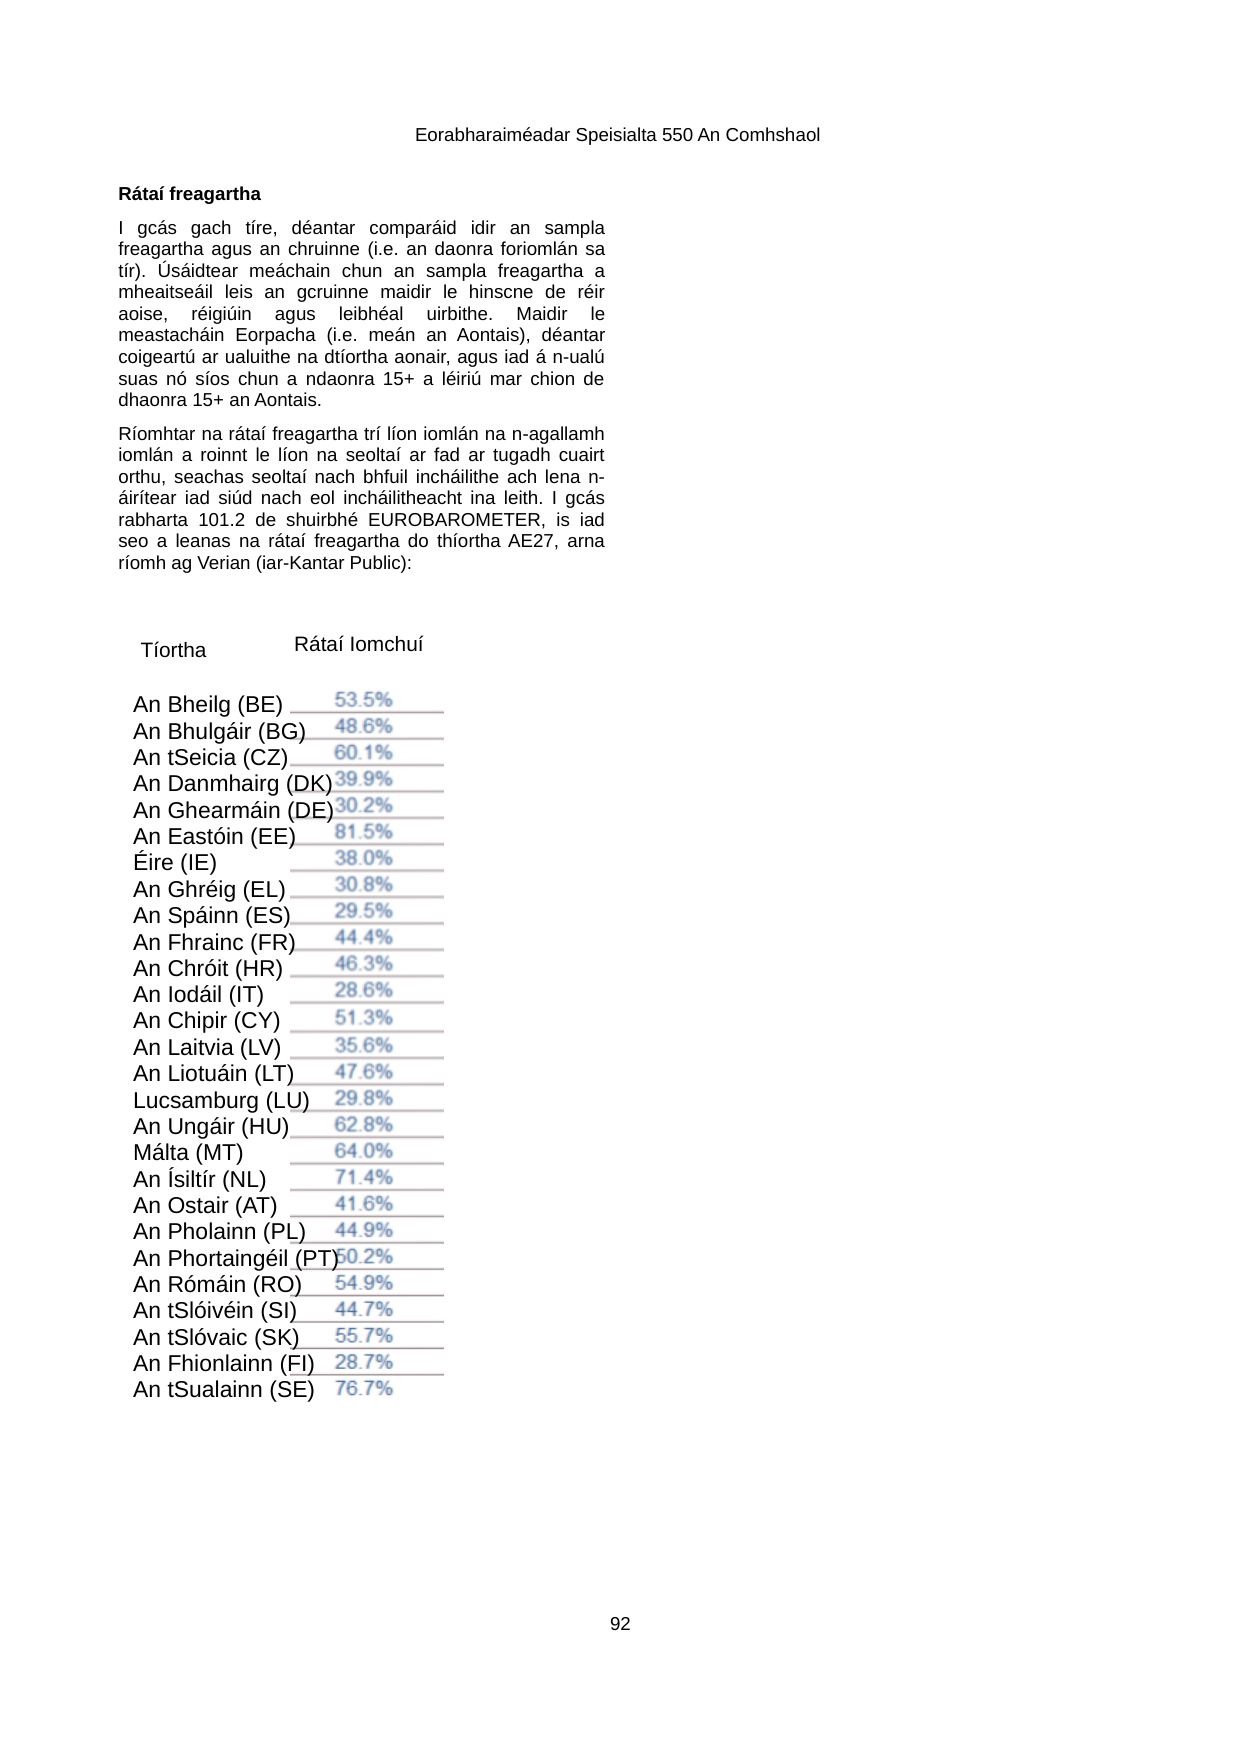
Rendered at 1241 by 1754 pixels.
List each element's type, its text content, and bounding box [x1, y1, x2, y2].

text Ríomhtar na rátaí freagartha trí líon iomlán na n-agallamh iomlán a roinnt le líon na seoltaí ar fad ar tugadh cuairt orthu, seachas seoltaí nach bhfuil incháilithe ach lena n-áirítear iad siúd nach eol incháilitheacht ina leith. I gcás rabharta 101.2 de shuirbhé EUROBAROMETER, is iad seo a leanas na rátaí freagartha do thíortha AE27, arna ríomh ag Verian (iar-Kantar Public): [118, 422, 605, 573]
text I gcás gach tíre, déantar comparáid idir an sampla freagartha agus an chruinne (i.e. an daonra foriomlán sa tír). Úsáidtear meáchain chun an sampla freagartha a mheaitseáil leis an gcruinne maidir le hinscne de réir aoise, réigiúin agus leibhéal uirbithe. Maidir le meastacháin Eorpacha (i.e. meán an Aontais), déantar coigeartú ar ualuithe na dtíortha aonair, agus iad á n-ualú suas nó síos chun a ndaonra 15+ a léiriú mar chion de dhaonra 15+ an Aontais. [118, 216, 605, 411]
picture [290, 683, 444, 1402]
text Rátaí freagartha [118, 183, 605, 204]
